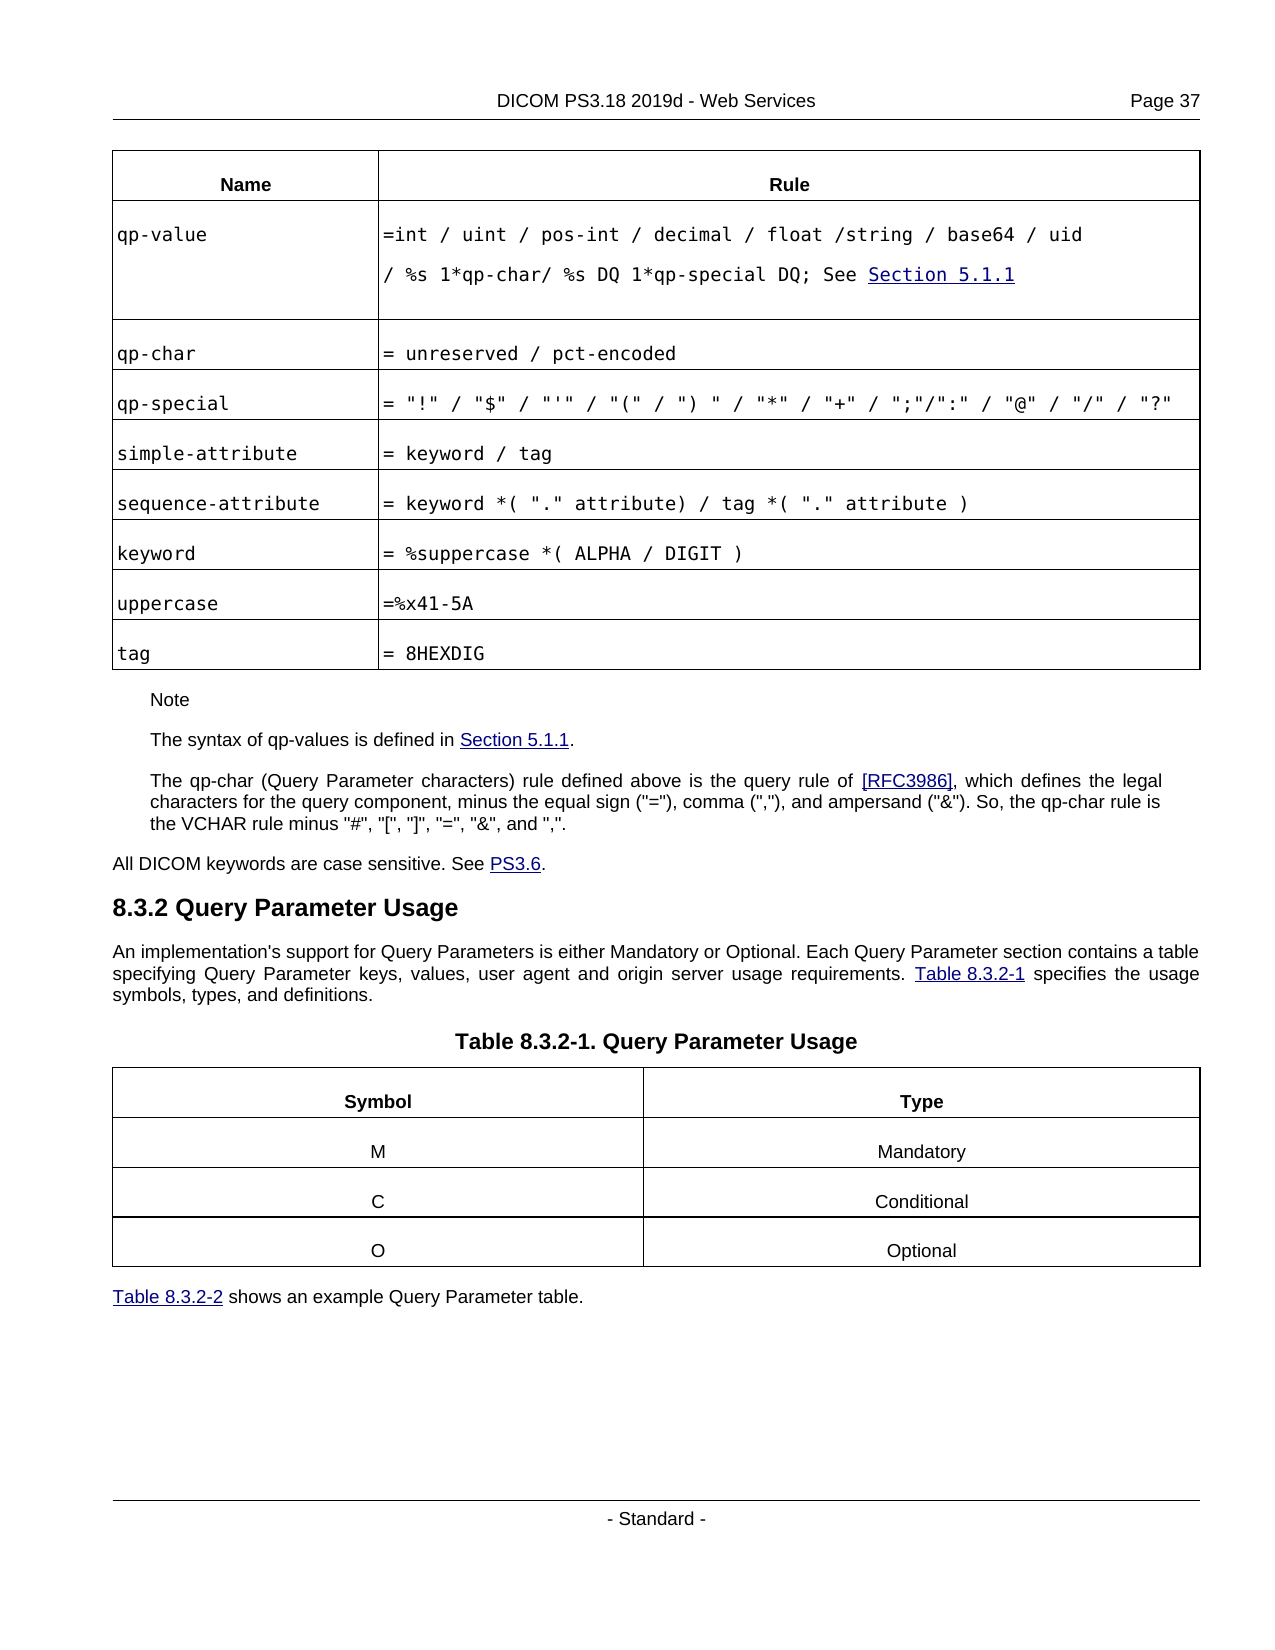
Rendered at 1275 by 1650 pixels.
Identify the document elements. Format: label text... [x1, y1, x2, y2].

table_header Rule [379, 151, 1199, 200]
text Table 8.3.2-2 shows an example Query Parameter table. [112, 1286, 1200, 1307]
table_cell = keyword *( "." attribute) / tag *( "." attribute ) [379, 470, 1199, 519]
text All DICOM keywords are case sensitive. See PS3.6. [112, 853, 1200, 874]
text Note [150, 689, 1162, 710]
table_cell = %suppercase *( ALPHA / DIGIT ) [379, 520, 1199, 569]
table_cell = unreserved / pct-encoded [379, 320, 1199, 369]
table_cell =int / uint / pos-int / decimal / float /string / base64 / uid / %s 1*qp-char/ %s DQ 1*qp-special DQ; See Section 5.1.1 [379, 201, 1199, 319]
table_cell Mandatory [644, 1118, 1199, 1167]
table_cell qp-value [113, 201, 378, 319]
table_cell qp-special [113, 370, 378, 419]
table_cell =%x41-5A [379, 570, 1199, 619]
table_header Type [644, 1068, 1199, 1117]
table_cell M [113, 1118, 643, 1167]
table_cell = "!" / "$" / "'" / "(" / ") " / "*" / "+" / ";"/":" / "@" / "/" / "?" [379, 370, 1199, 419]
table_cell C [113, 1168, 643, 1216]
table_cell uppercase [113, 570, 378, 619]
table_header Name [113, 151, 378, 200]
table_cell qp-char [113, 320, 378, 369]
text 8.3.2 Query Parameter Usage [112, 893, 1200, 922]
table_cell keyword [113, 520, 378, 569]
text Table 8.3.2-1. Query Parameter Usage [112, 1028, 1200, 1054]
text The qp-char (Query Parameter characters) rule defined above is the query rule of [RFC3986], which defines the legal characters for the query component, minus the equal sign ("="), comma (","), and ampersand ("&"). So, the qp-char rule is the VCHAR rule minus "#", "[", "]", "=", "&", and ",". [150, 769, 1162, 834]
text The syntax of qp-values is defined in Section 5.1.1. [150, 729, 1162, 751]
table_cell O [113, 1218, 643, 1266]
table_header Symbol [113, 1068, 643, 1117]
table_cell = 8HEXDIG [379, 620, 1199, 669]
table_cell = keyword / tag [379, 420, 1199, 469]
table_cell Conditional [644, 1168, 1199, 1216]
table_cell tag [113, 620, 378, 669]
table_cell sequence-attribute [113, 470, 378, 519]
table_cell Optional [644, 1218, 1199, 1266]
text An implementation's support for Query Parameters is either Mandatory or Optional. Each Query Parameter section contains a table specifying Query Parameter keys, values, user agent and origin server usage requirements. Table 8.3.2-1 specifies the usage symbols, types, and definitions. [112, 941, 1200, 1005]
table_cell simple-attribute [113, 420, 378, 469]
